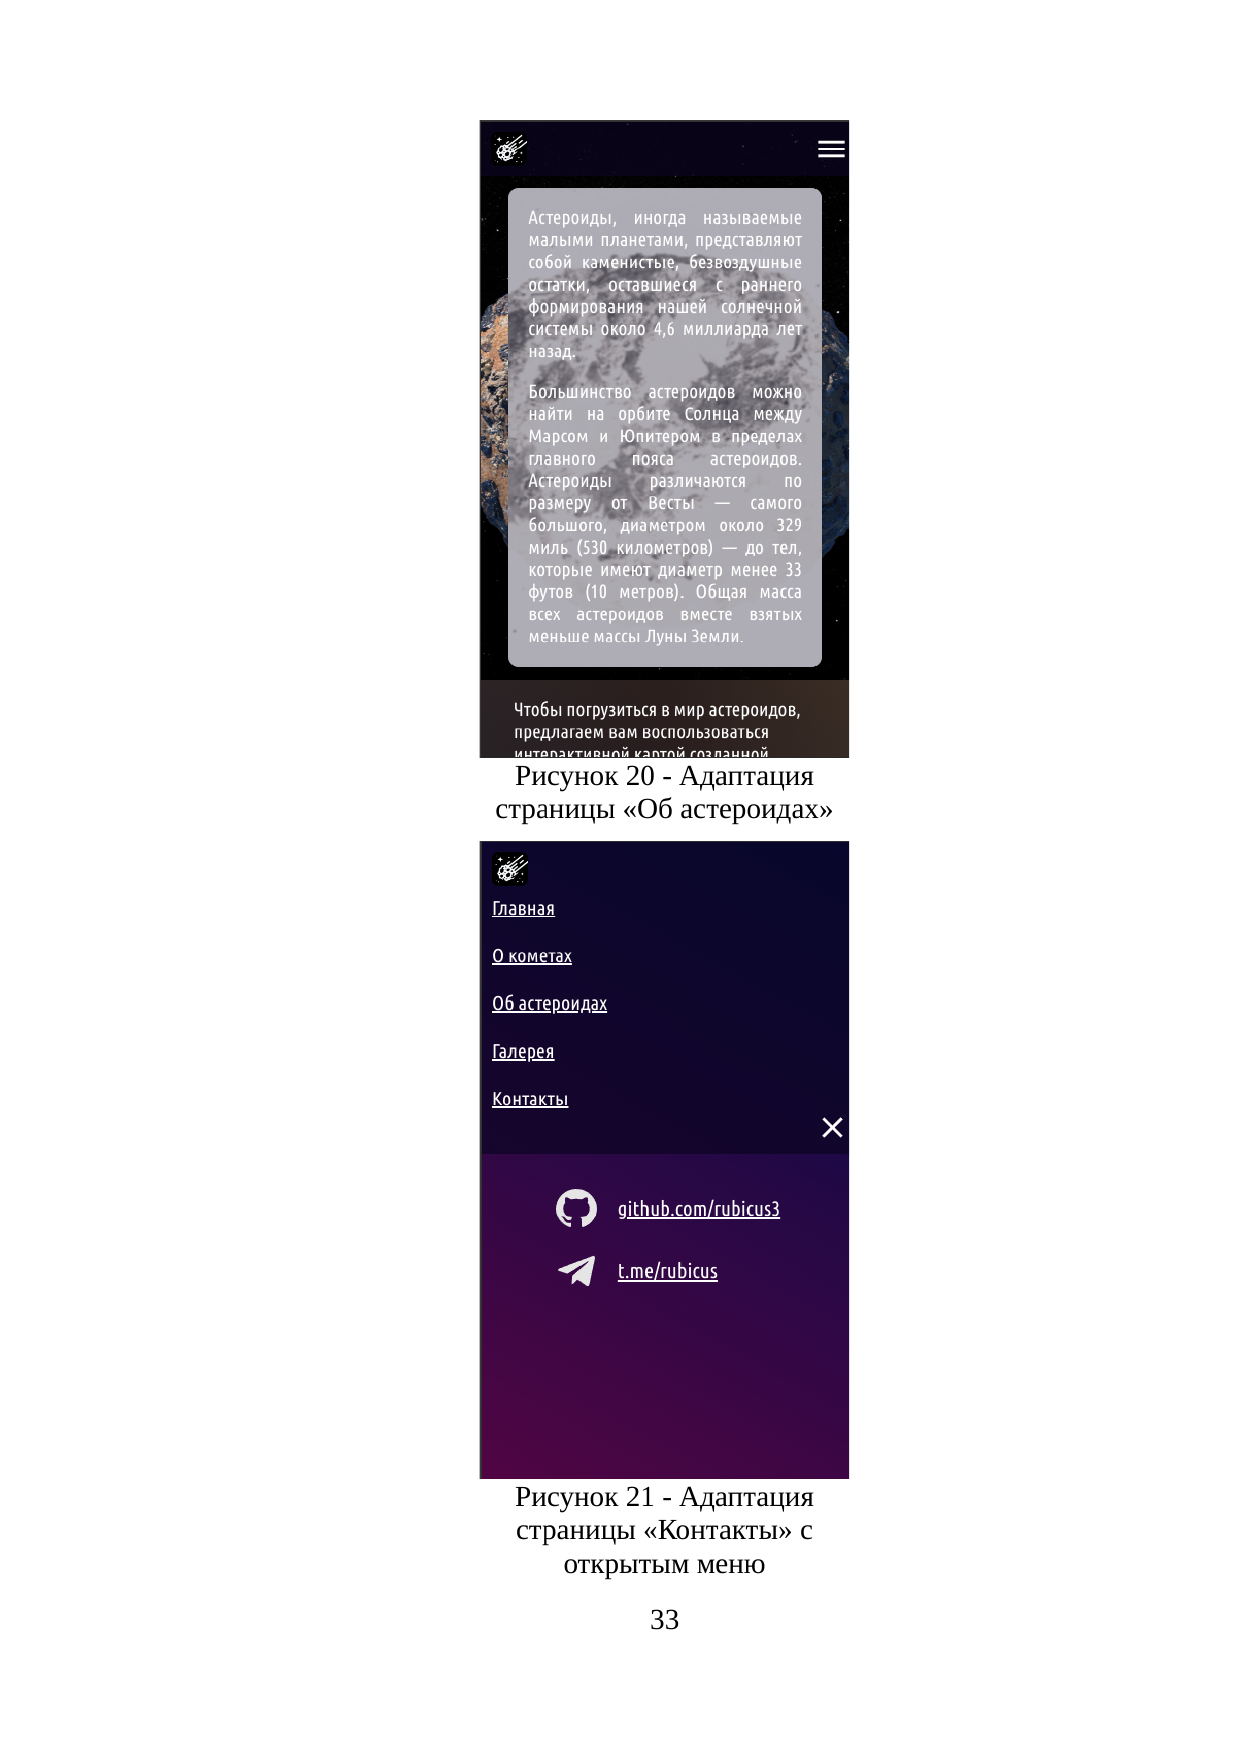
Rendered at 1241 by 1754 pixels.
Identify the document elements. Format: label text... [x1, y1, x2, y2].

picture [479, 120, 850, 758]
text Рисунок 20 - Адаптация страницы «Об астероидах» [479, 758, 849, 825]
text Рисунок 21 - Адаптация страницы «Контакты» с открытым меню [479, 1479, 849, 1579]
picture [479, 841, 850, 1479]
